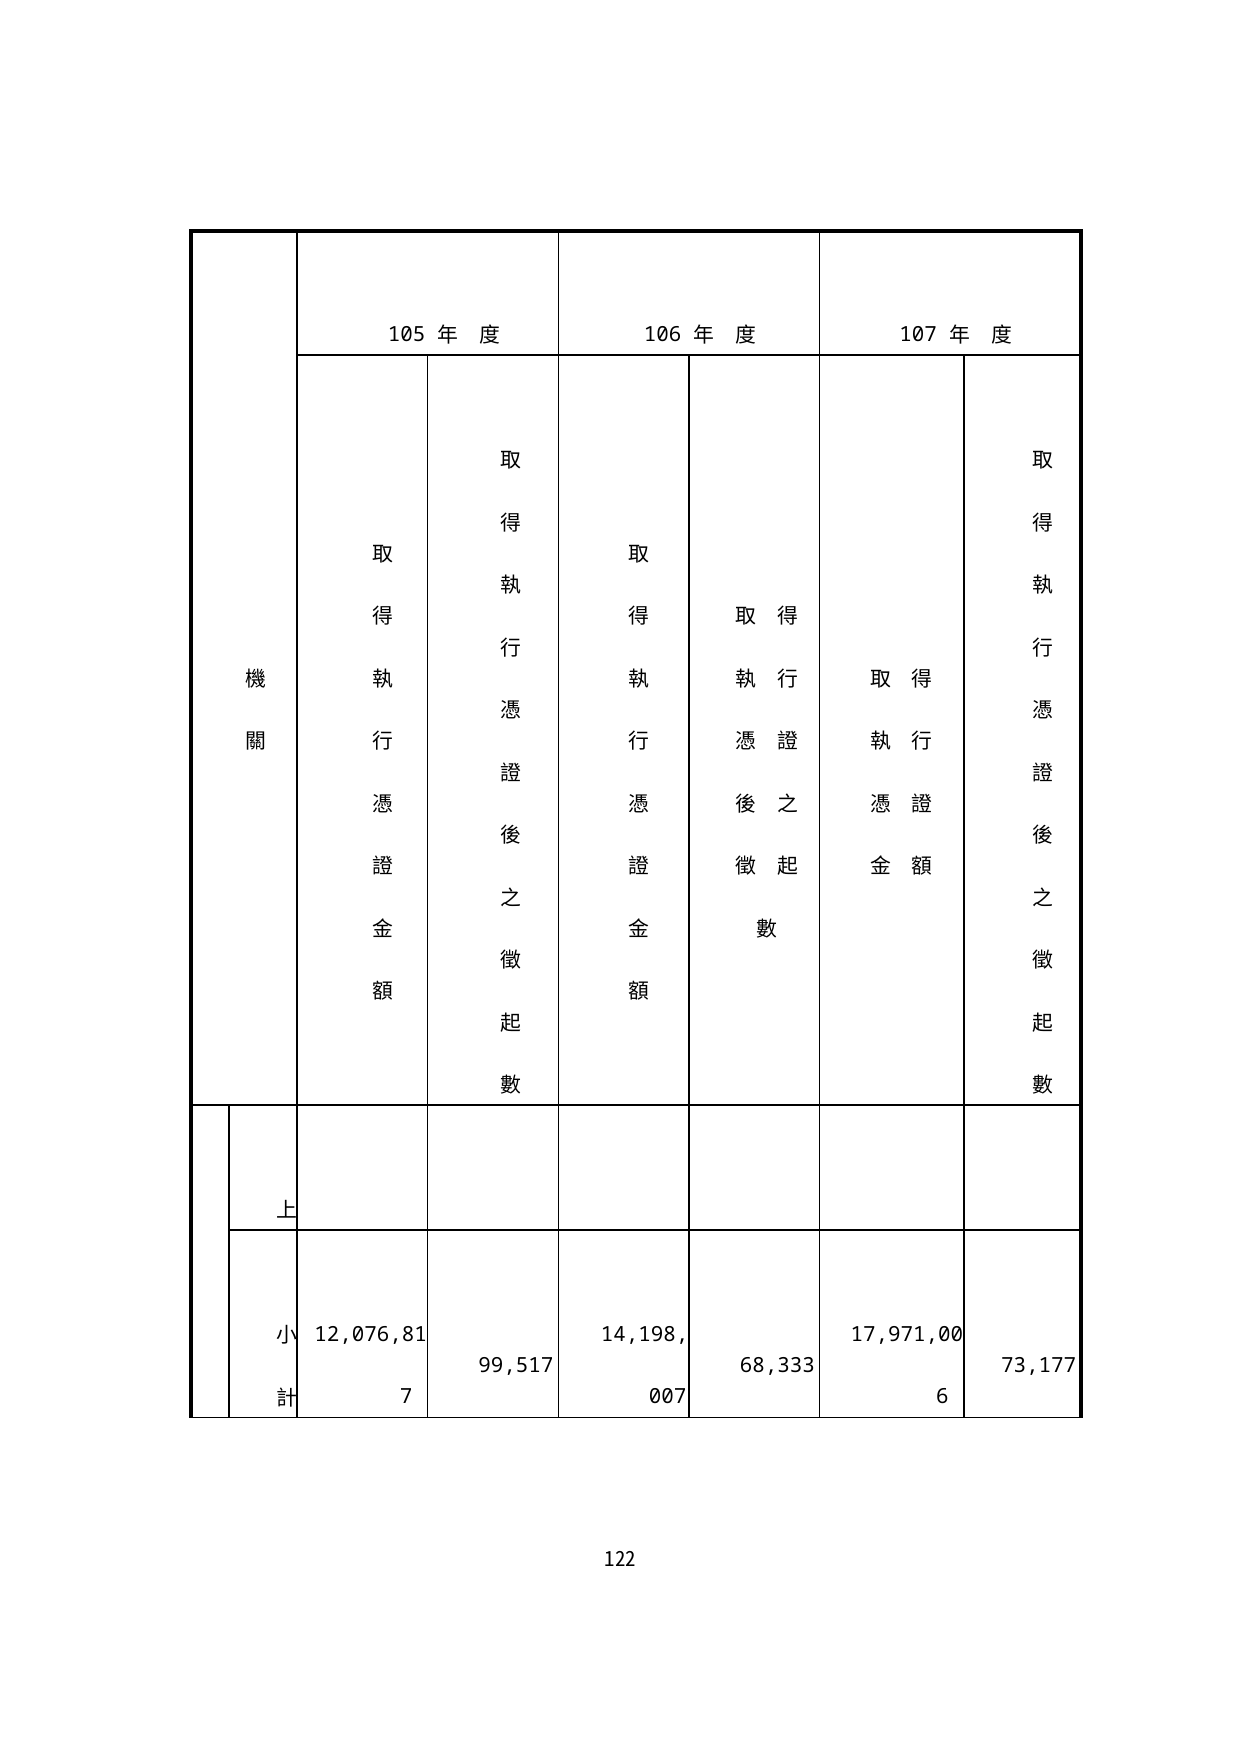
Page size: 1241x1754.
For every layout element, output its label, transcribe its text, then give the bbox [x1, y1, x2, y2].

table_header 105年度 [298, 233, 558, 354]
table_cell 取得執行憑證金額 [820, 356, 963, 1104]
table_cell [559, 1106, 688, 1229]
table_cell 取得執行憑證後之徵起數 [965, 356, 1079, 1104]
table_header 107年度 [820, 233, 1079, 354]
table_cell 14,198,007 [559, 1231, 688, 1417]
table_cell 12,076,817 [298, 1231, 427, 1417]
table_cell 99,517 [428, 1231, 558, 1417]
table_cell 17,971,006 [820, 1231, 963, 1417]
table_cell 取得執行憑證後之徵起數 [428, 356, 558, 1104]
table_cell 取得執行憑證金額 [559, 356, 688, 1104]
table_cell 73,177 [965, 1231, 1079, 1417]
table_cell 取得執行憑證後之徵起數 [690, 356, 819, 1104]
table_cell [428, 1106, 558, 1229]
table_cell 上 [230, 1106, 296, 1229]
table_cell 小計 [230, 1231, 296, 1417]
table_header 機關 [193, 233, 296, 1104]
table_cell [298, 1106, 427, 1229]
table_cell 取得執行憑證金額 [298, 356, 427, 1104]
table_cell [820, 1106, 963, 1229]
table_cell [690, 1106, 819, 1229]
table_cell 北區國稅局 [193, 1106, 228, 1417]
table_cell [965, 1106, 1079, 1229]
table_cell 68,333 [690, 1231, 819, 1417]
table_header 106年度 [559, 233, 819, 354]
